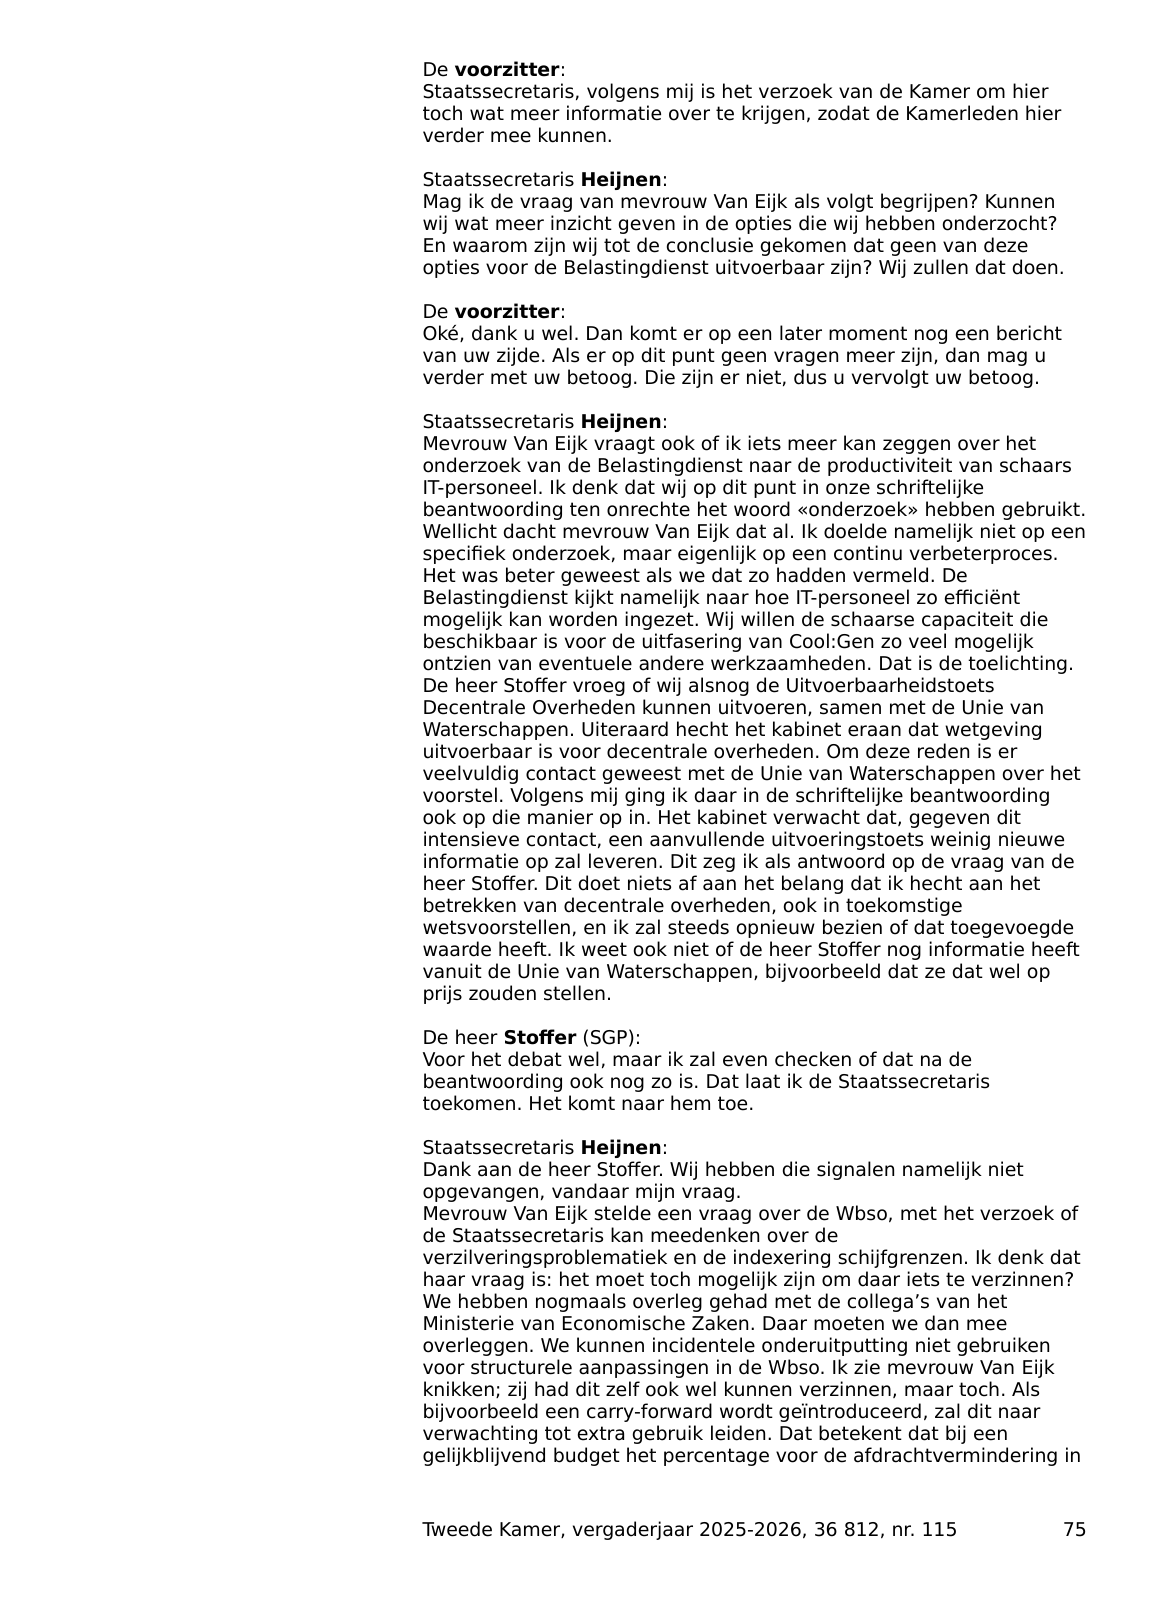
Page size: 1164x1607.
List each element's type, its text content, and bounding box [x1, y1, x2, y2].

text Staatssecretaris Heijnen: [422, 169, 1087, 191]
text Mevrouw Van Eijk stelde een vraag over de Wbso, met het verzoek of de Staatssecretaris kan meedenken over de verzilveringsproblematiek en de indexering schijfgrenzen. Ik denk dat haar vraag is: het moet toch mogelijk zijn om daar iets te verzinnen? We hebben nogmaals overleg gehad met de collega’s van het Ministerie van Economische Zaken. Daar moeten we dan mee overleggen. We kunnen incidentele onderuitputting niet gebruiken voor structurele aanpassingen in de Wbso. Ik zie mevrouw Van Eijk knikken; zij had dit zelf ook wel kunnen verzinnen, maar toch. Als bijvoorbeeld een carry-forward wordt geïntroduceerd, zal dit naar verwachting tot extra gebruik leiden. Dat betekent dat bij een gelijkblijvend budget het percentage voor de afdrachtvermindering in [422, 1203, 1087, 1467]
text Oké, dank u wel. Dan komt er op een later moment nog een bericht van uw zijde. Als er op dit punt geen vragen meer zijn, dan mag u verder met uw betoog. Die zijn er niet, dus u vervolgt uw betoog. [422, 323, 1087, 389]
text De heer Stoffer (SGP): [422, 1027, 1087, 1049]
text De voorzitter: [422, 59, 1087, 81]
text Staatssecretaris Heijnen: [422, 411, 1087, 433]
text Mag ik de vraag van mevrouw Van Eijk als volgt begrijpen? Kunnen wij wat meer inzicht geven in de opties die wij hebben onderzocht? En waarom zijn wij tot de conclusie gekomen dat geen van deze opties voor de Belastingdienst uitvoerbaar zijn? Wij zullen dat doen. [422, 191, 1087, 279]
text Dank aan de heer Stoffer. Wij hebben die signalen namelijk niet opgevangen, vandaar mijn vraag. [422, 1159, 1087, 1203]
text Voor het debat wel, maar ik zal even checken of dat na de beantwoording ook nog zo is. Dat laat ik de Staatssecretaris toekomen. Het komt naar hem toe. [422, 1049, 1087, 1115]
text De heer Stoffer vroeg of wij alsnog de Uitvoerbaarheidstoets Decentrale Overheden kunnen uitvoeren, samen met de Unie van Waterschappen. Uiteraard hecht het kabinet eraan dat wetgeving uitvoerbaar is voor decentrale overheden. Om deze reden is er veelvuldig contact geweest met de Unie van Waterschappen over het voorstel. Volgens mij ging ik daar in de schriftelijke beantwoording ook op die manier op in. Het kabinet verwacht dat, gegeven dit intensieve contact, een aanvullende uitvoeringstoets weinig nieuwe informatie op zal leveren. Dit zeg ik als antwoord op de vraag van de heer Stoffer. Dit doet niets af aan het belang dat ik hecht aan het betrekken van decentrale overheden, ook in toekomstige wetsvoorstellen, en ik zal steeds opnieuw bezien of dat toegevoegde waarde heeft. Ik weet ook niet of de heer Stoffer nog informatie heeft vanuit de Unie van Waterschappen, bijvoorbeeld dat ze dat wel op prijs zouden stellen. [422, 675, 1087, 1005]
text De voorzitter: [422, 301, 1087, 323]
text Staatssecretaris Heijnen: [422, 1137, 1087, 1159]
text Staatssecretaris, volgens mij is het verzoek van de Kamer om hier toch wat meer informatie over te krijgen, zodat de Kamerleden hier verder mee kunnen. [422, 81, 1087, 147]
text Mevrouw Van Eijk vraagt ook of ik iets meer kan zeggen over het onderzoek van de Belastingdienst naar de productiviteit van schaars IT-personeel. Ik denk dat wij op dit punt in onze schriftelijke beantwoording ten onrechte het woord «onderzoek» hebben gebruikt. Wellicht dacht mevrouw Van Eijk dat al. Ik doelde namelijk niet op een specifiek onderzoek, maar eigenlijk op een continu verbeterproces. Het was beter geweest als we dat zo hadden vermeld. De Belastingdienst kijkt namelijk naar hoe IT-personeel zo efficiënt mogelijk kan worden ingezet. Wij willen de schaarse capaciteit die beschikbaar is voor de uitfasering van Cool:Gen zo veel mogelijk ontzien van eventuele andere werkzaamheden. Dat is de toelichting. [422, 433, 1087, 675]
